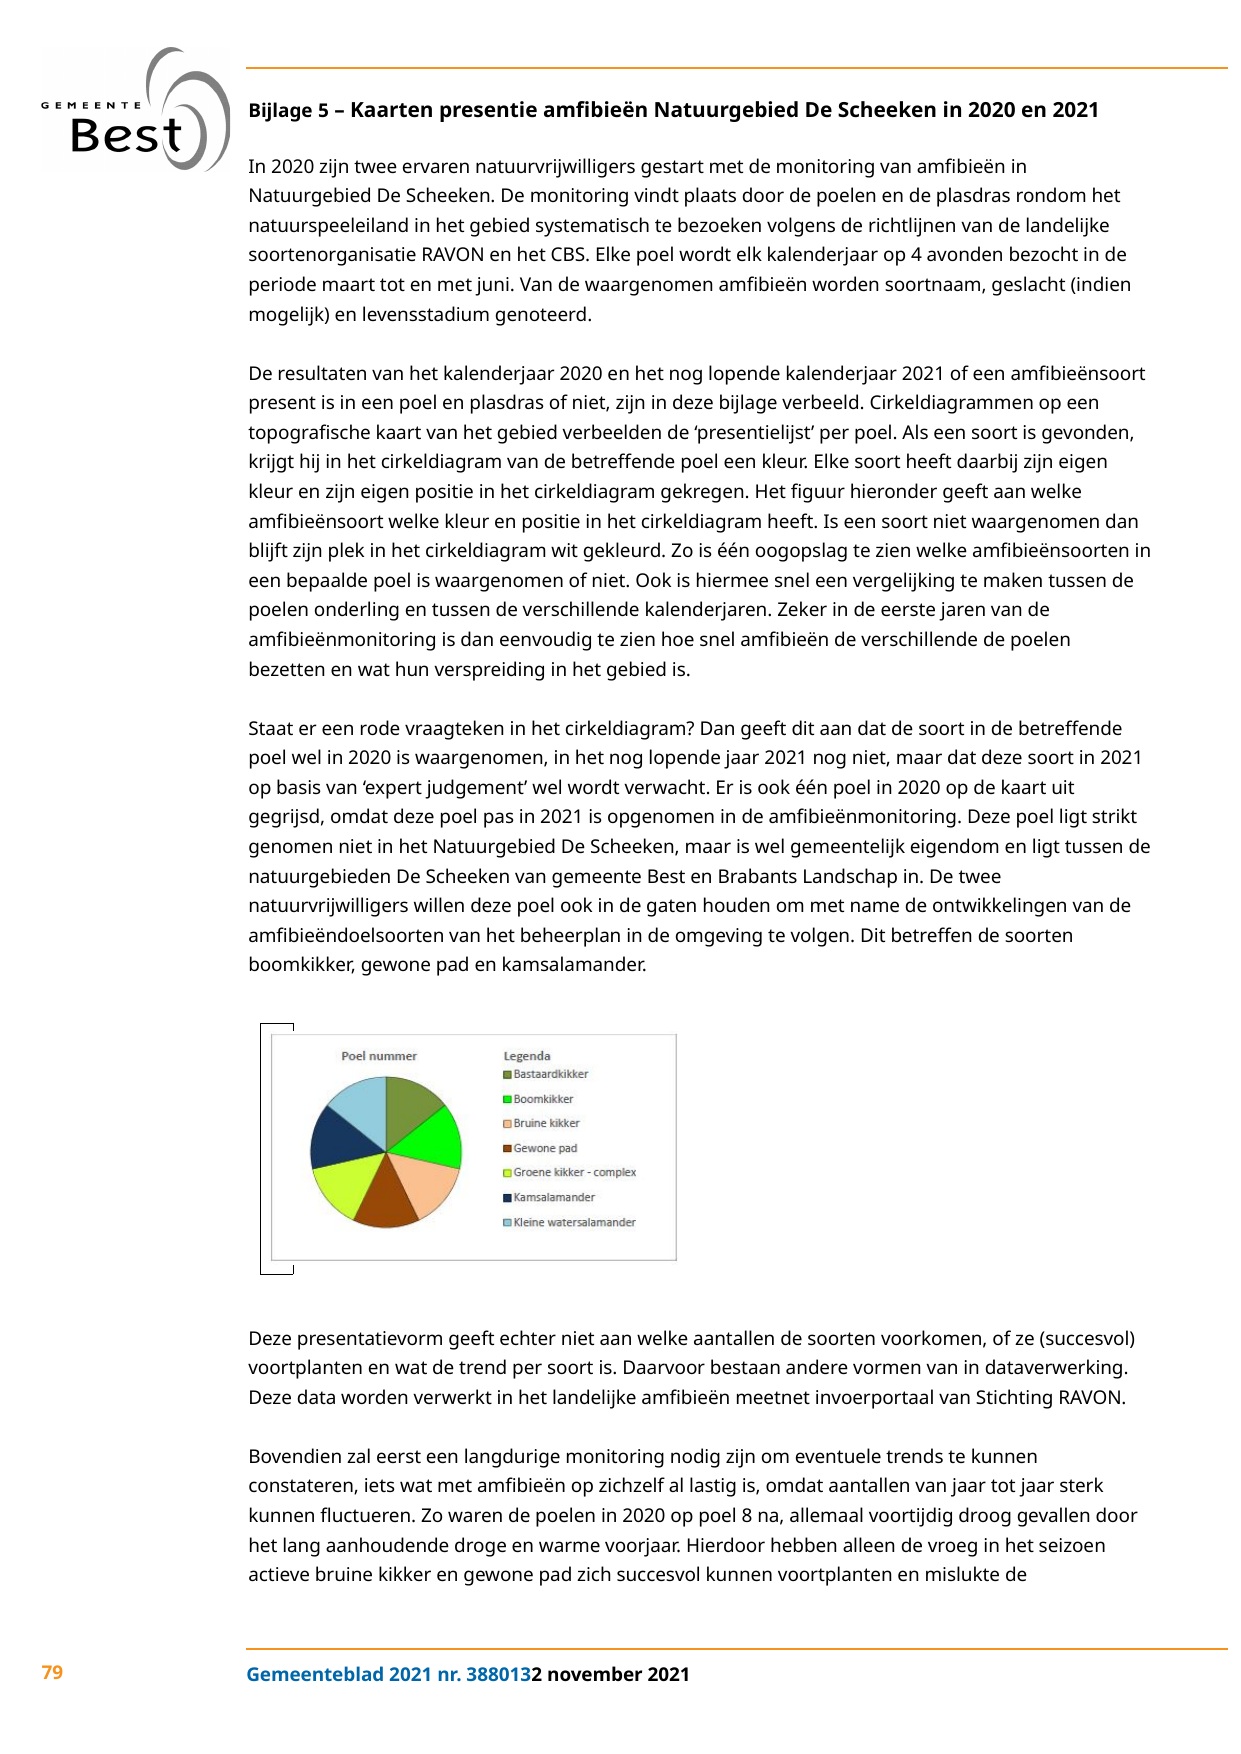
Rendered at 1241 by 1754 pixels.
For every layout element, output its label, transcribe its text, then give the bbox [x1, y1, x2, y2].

text Bovendien zal eerst een langdurige monitoring nodig zijn om eventuele trends te kunnen constateren, iets wat met amfibieën op zichzelf al lastig is, omdat aantallen van jaar tot jaar sterk kunnen fluctueren. Zo waren de poelen in 2020 op poel 8 na, allemaal voortijdig droog gevallen door het lang aanhoudende droge en warme voorjaar. Hierdoor hebben alleen de vroeg in het seizoen actieve bruine kikker en gewone pad zich succesvol kunnen voortplanten en mislukte de [248, 1443, 1152, 1587]
text Staat er een rode vraagteken in het cirkeldiagram? Dan geeft dit aan dat de soort in de betreffende poel wel in 2020 is waargenomen, in het nog lopende jaar 2021 nog niet, maar dat deze soort in 2021 op basis van ‘expert judgement’ wel wordt verwacht. Er is ook één poel in 2020 op de kaart uit gegrijsd, omdat deze poel pas in 2021 is opgenomen in de amfibieënmonitoring. Deze poel ligt strikt genomen niet in het Natuurgebied De Scheeken, maar is wel gemeentelijk eigendom en ligt tussen de natuurgebieden De Scheeken van gemeente Best en Brabants Landschap in. De twee natuurvrijwilligers willen deze poel ook in de gaten houden om met name de ontwikkelingen van de amfibieëndoelsoorten van het beheerplan in de omgeving te volgen. Dit betreffen de soorten boomkikker, gewone pad en kamsalamander. [248, 715, 1152, 977]
picture [268, 1031, 682, 1265]
text De resultaten van het kalenderjaar 2020 en het nog lopende kalenderjaar 2021 of een amfibieënsoort present is in een poel en plasdras of niet, zijn in deze bijlage verbeeld. Cirkeldiagrammen op een topografische kaart van het gebied verbeelden de ‘presentielijst’ per poel. Als een soort is gevonden, krijgt hij in het cirkeldiagram van de betreffende poel een kleur. Elke soort heeft daarbij zijn eigen kleur en zijn eigen positie in het cirkeldiagram gekregen. Het figuur hieronder geeft aan welke amfibieënsoort welke kleur en positie in het cirkeldiagram heeft. Is een soort niet waargenomen dan blijft zijn plek in het cirkeldiagram wit gekleurd. Zo is één oogopslag te zien welke amfibieënsoorten in een bepaalde poel is waargenomen of niet. Ook is hiermee snel een vergelijking te maken tussen de poelen onderling en tussen de verschillende kalenderjaren. Zeker in de eerste jaren van de amfibieënmonitoring is dan eenvoudig te zien hoe snel amfibieën de verschillende de poelen bezetten en wat hun verspreiding in het gebied is. [248, 360, 1152, 682]
text Deze presentatievorm geeft echter niet aan welke aantallen de soorten voorkomen, of ze (succesvol) voortplanten en wat de trend per soort is. Daarvoor bestaan andere vormen van in dataverwerking. Deze data worden verwerkt in het landelijke amfibieën meetnet invoerportaal van Stichting RAVON. [248, 1325, 1152, 1410]
text Bijlage 5 – Kaarten presentie amfibieën Natuurgebied De Scheeken in 2020 en 2021 [248, 95, 1152, 123]
picture [41, 47, 231, 172]
text In 2020 zijn twee ervaren natuurvrijwilligers gestart met de monitoring van amfibieën in Natuurgebied De Scheeken. De monitoring vindt plaats door de poelen en de plasdras rondom het natuurspeeleiland in het gebied systematisch te bezoeken volgens de richtlijnen van de landelijke soortenorganisatie RAVON en het CBS. Elke poel wordt elk kalenderjaar op 4 avonden bezocht in de periode maart tot en met juni. Van de waargenomen amfibieën worden soortnaam, geslacht (indien mogelijk) en levensstadium genoteerd. [248, 153, 1152, 327]
